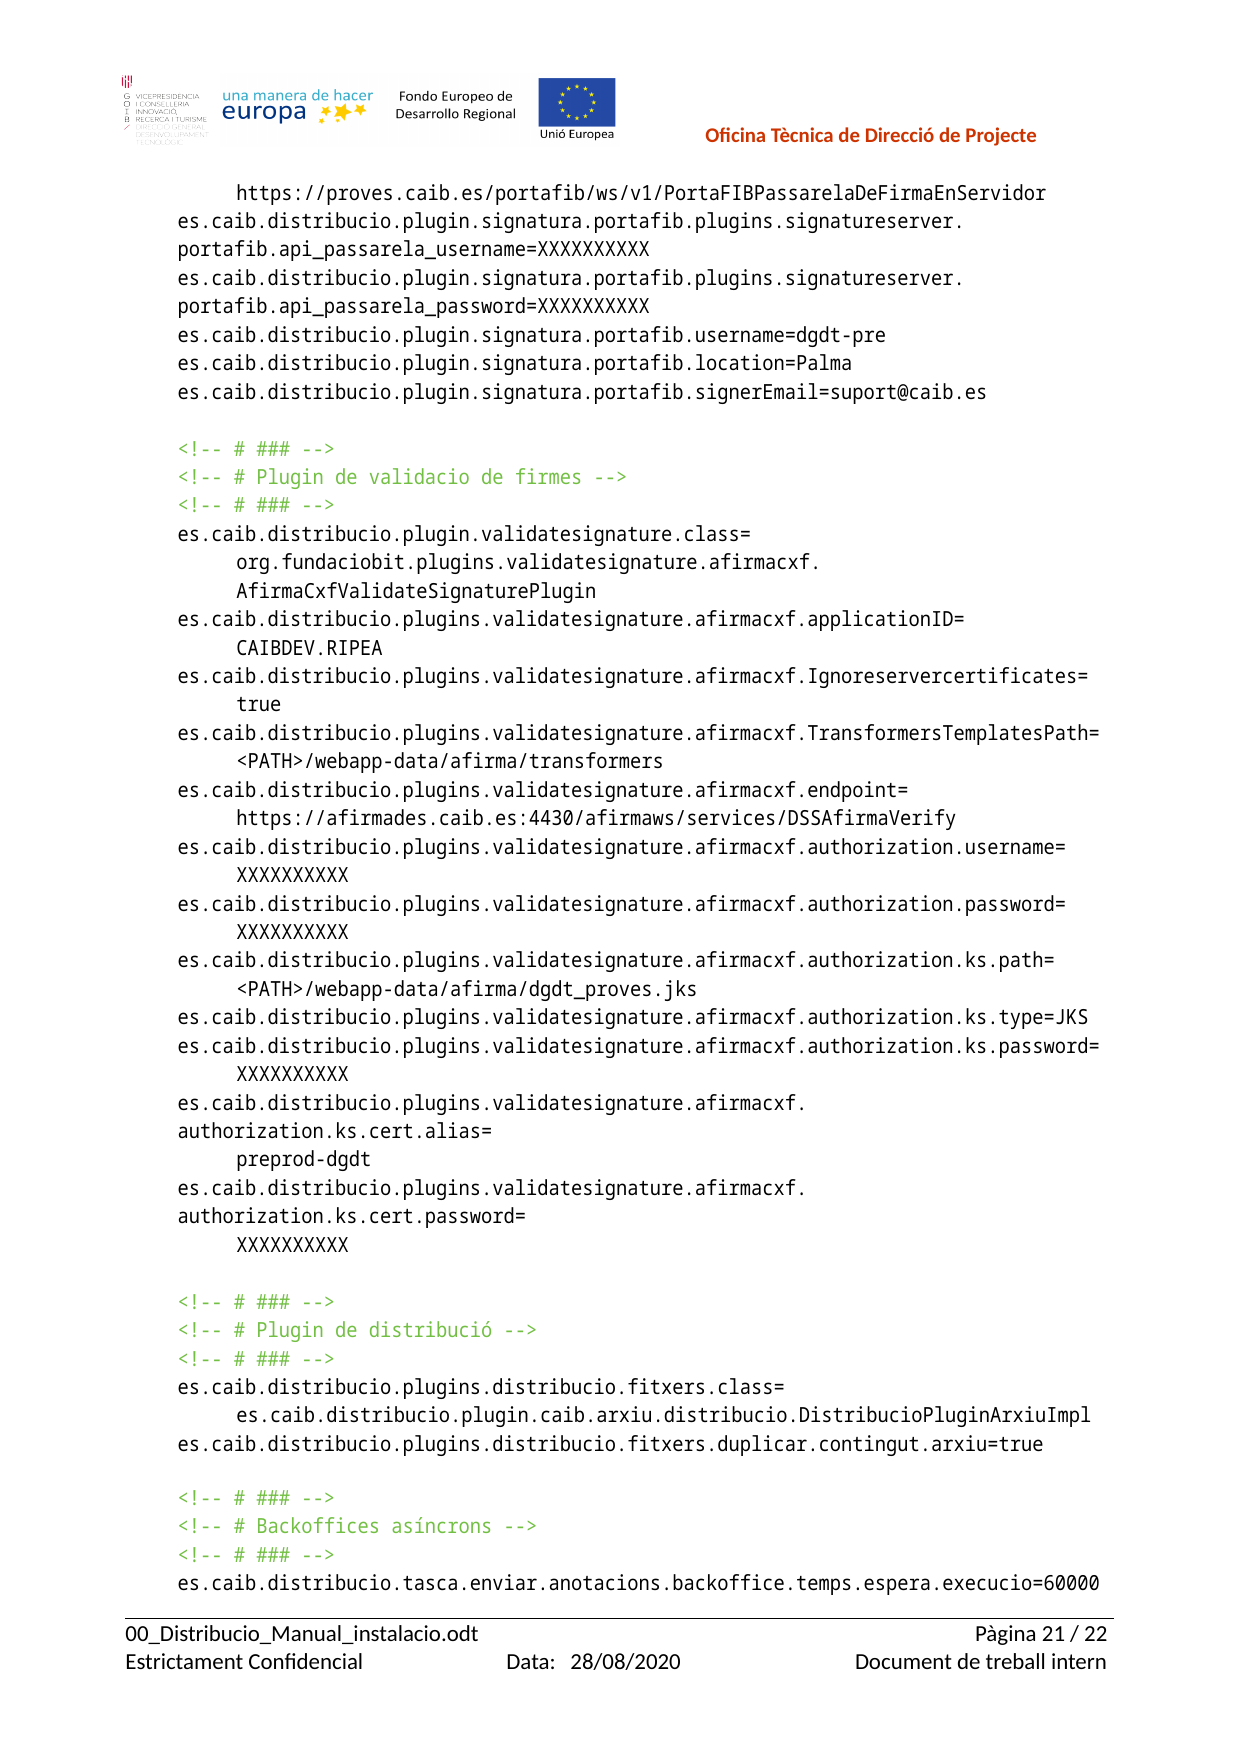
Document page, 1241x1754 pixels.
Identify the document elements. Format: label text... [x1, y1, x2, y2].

text portafib.api_passarela_username=XXXXXXXXXX [118, 234, 1122, 263]
text es.caib.distribucio.plugins.validatesignature.afirmacxf.authorization.ks.path= [118, 946, 1122, 974]
text <!-- # ### --> [118, 491, 1122, 519]
text es.caib.distribucio.plugin.caib.arxiu.distribucio.DistribucioPluginArxiuImpl [118, 1401, 1122, 1429]
text XXXXXXXXXX [118, 1230, 1122, 1258]
text <PATH>/webapp-data/afirma/transformers [118, 746, 1122, 775]
text es.caib.distribucio.plugins.validatesignature.afirmacxf.TransformersTemplatesPath= [118, 718, 1122, 746]
text <!-- # ### --> [118, 1287, 1122, 1315]
text preprod-dgdt [118, 1144, 1122, 1173]
text <PATH>/webapp-data/afirma/dgdt_proves.jks [118, 974, 1122, 1002]
text es.caib.distribucio.plugins.validatesignature.afirmacxf.authorization.ks.type=JKS [118, 1002, 1122, 1031]
text https://proves.caib.es/portafib/ws/v1/PortaFIBPassarelaDeFirmaEnServidor [118, 178, 1122, 206]
text org.fundaciobit.plugins.validatesignature.afirmacxf. [118, 547, 1122, 576]
text <!-- # ### --> [118, 434, 1122, 462]
text es.caib.distribucio.plugins.validatesignature.afirmacxf.authorization.username= [118, 832, 1122, 860]
text XXXXXXXXXX [118, 917, 1122, 946]
text authorization.ks.cert.password= [118, 1201, 1122, 1230]
text es.caib.distribucio.plugin.signatura.portafib.plugins.signatureserver. [118, 263, 1122, 291]
text es.caib.distribucio.plugins.validatesignature.afirmacxf.applicationID= [118, 604, 1122, 633]
text es.caib.distribucio.plugins.distribucio.fitxers.duplicar.contingut.arxiu=true [118, 1429, 1122, 1457]
text es.caib.distribucio.plugins.validatesignature.afirmacxf.authorization.password= [118, 889, 1122, 917]
text <!-- # Plugin de distribució --> [118, 1315, 1122, 1344]
text es.caib.distribucio.plugins.validatesignature.afirmacxf. [118, 1088, 1122, 1116]
picture [219, 73, 621, 147]
text https://afirmades.caib.es:4430/afirmaws/services/DSSAfirmaVerify [118, 803, 1122, 832]
text es.caib.distribucio.plugin.signatura.portafib.username=dgdt-pre [118, 320, 1122, 348]
text XXXXXXXXXX [118, 860, 1122, 889]
text es.caib.distribucio.plugins.validatesignature.afirmacxf.Ignoreservercertificates= [118, 661, 1122, 689]
picture [118, 73, 213, 147]
text es.caib.distribucio.plugins.distribucio.fitxers.class= [118, 1372, 1122, 1401]
text CAIBDEV.RIPEA [118, 633, 1122, 661]
text es.caib.distribucio.plugin.signatura.portafib.signerEmail=suport@caib.es [118, 377, 1122, 405]
text <!-- # ### --> [118, 1344, 1122, 1372]
text es.caib.distribucio.plugin.signatura.portafib.plugins.signatureserver. [118, 206, 1122, 234]
text AfirmaCxfValidateSignaturePlugin [118, 576, 1122, 604]
text es.caib.distribucio.plugins.validatesignature.afirmacxf.authorization.ks.password= [118, 1031, 1122, 1059]
text es.caib.distribucio.plugins.validatesignature.afirmacxf. [118, 1173, 1122, 1201]
text <!-- # Backoffices asíncrons --> [118, 1511, 1122, 1540]
text <!-- # ### --> [118, 1540, 1122, 1568]
text XXXXXXXXXX [118, 1059, 1122, 1088]
text es.caib.distribucio.plugins.validatesignature.afirmacxf.endpoint= [118, 775, 1122, 803]
text authorization.ks.cert.alias= [118, 1116, 1122, 1144]
text es.caib.distribucio.tasca.enviar.anotacions.backoffice.temps.espera.execucio=60000 [118, 1568, 1122, 1597]
text portafib.api_passarela_password=XXXXXXXXXX [118, 291, 1122, 320]
text es.caib.distribucio.plugin.validatesignature.class= [118, 519, 1122, 547]
text es.caib.distribucio.plugin.signatura.portafib.location=Palma [118, 348, 1122, 377]
text true [118, 689, 1122, 718]
text <!-- # ### --> [118, 1483, 1122, 1511]
text <!-- # Plugin de validacio de firmes --> [118, 462, 1122, 491]
